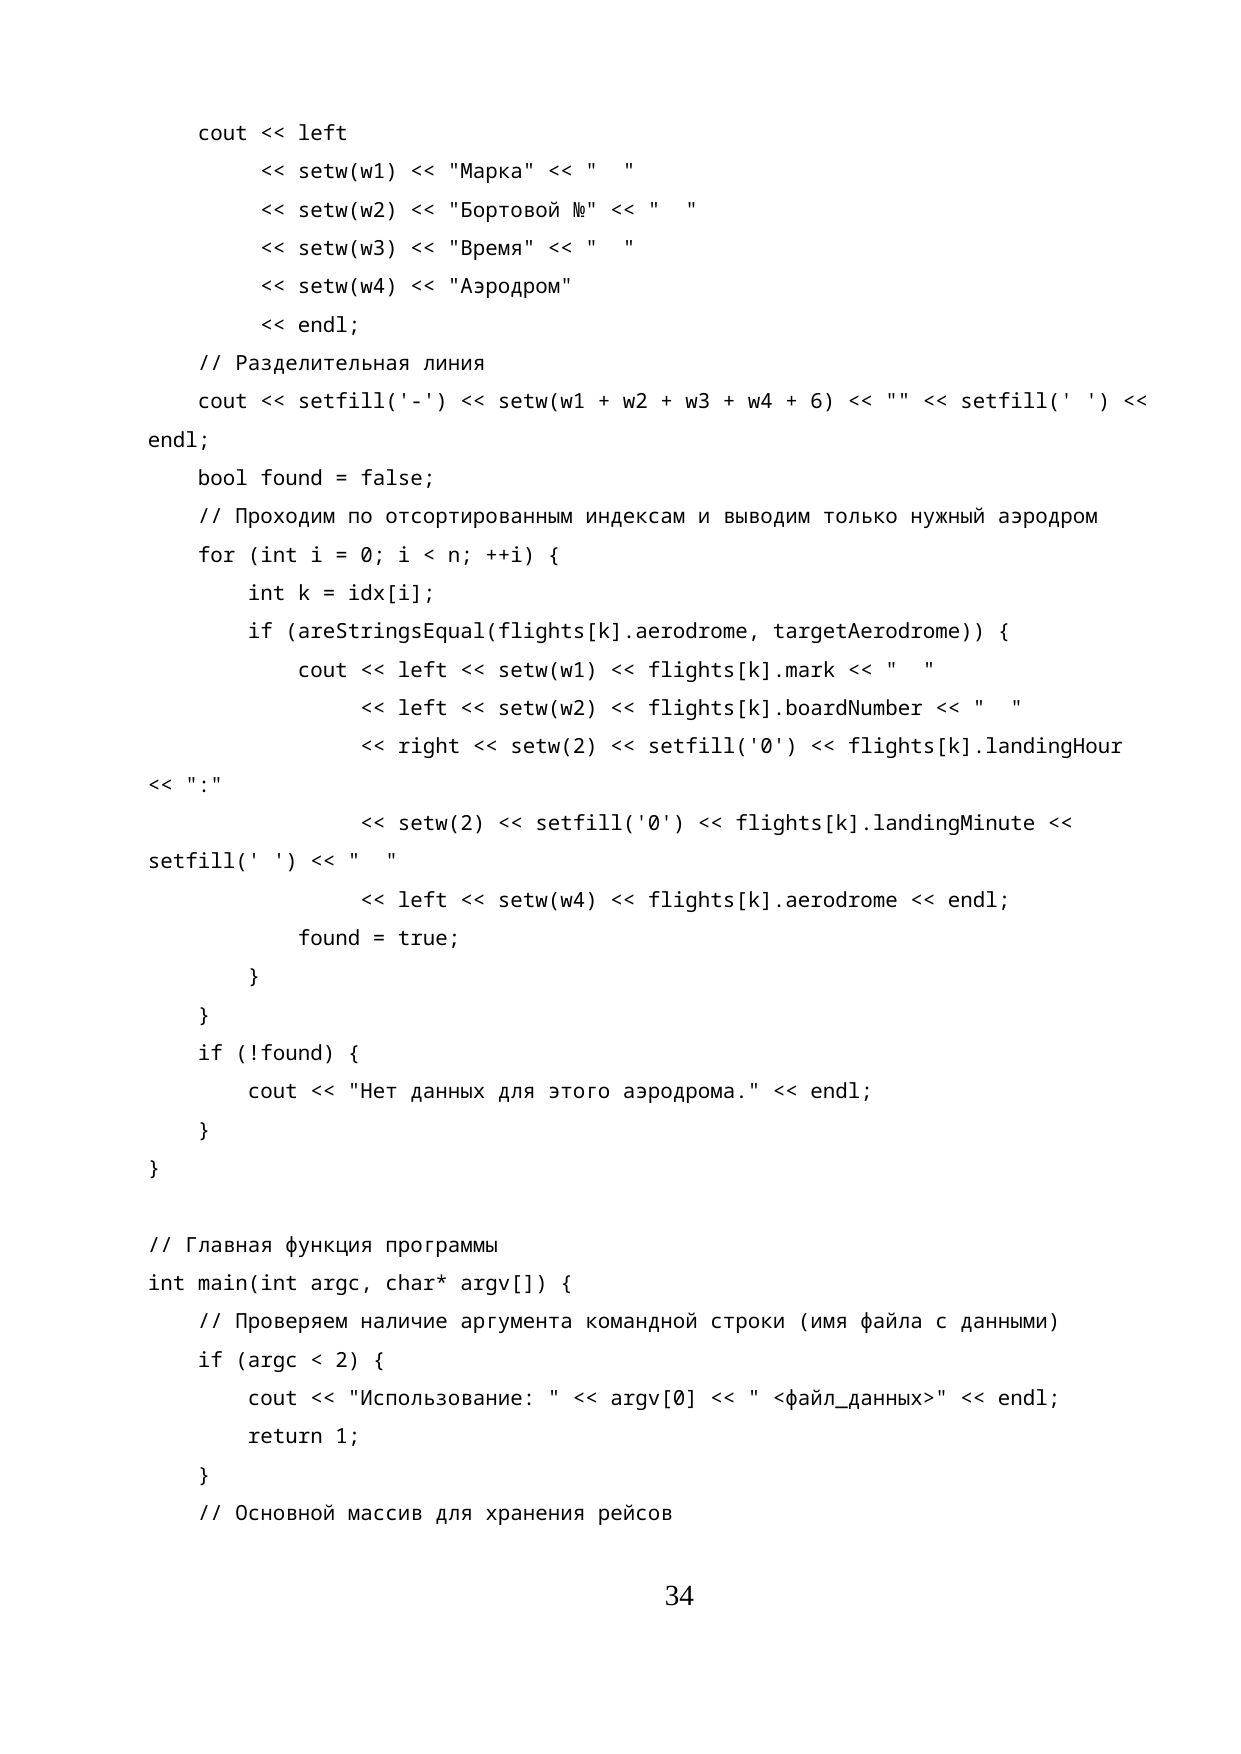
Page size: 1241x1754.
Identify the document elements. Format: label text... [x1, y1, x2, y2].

text << left << setw(w4) << flights[k].aerodrome << endl; [148, 885, 1152, 913]
text found = true; [148, 923, 1152, 952]
text int k = idx[i]; [148, 578, 1152, 607]
text // Проходим по отсортированным индексам и выводим только нужный аэродром [148, 501, 1152, 530]
text cout << setfill('-') << setw(w1 + w2 + w3 + w4 + 6) << "" << setfill(' ') << endl; [148, 386, 1152, 453]
text cout << left [148, 118, 1152, 147]
text } [148, 1153, 1152, 1182]
text return 1; [148, 1421, 1152, 1450]
text if (!found) { [148, 1038, 1152, 1067]
text } [148, 961, 1152, 990]
text int main(int argc, char* argv[]) { [148, 1268, 1152, 1297]
text bool found = false; [148, 463, 1152, 492]
text << right << setw(2) << setfill('0') << flights[k].landingHour << ":" [148, 731, 1152, 798]
text << setw(w4) << "Аэродром" [148, 271, 1152, 300]
text cout << "Использование: " << argv[0] << " <файл_данных>" << endl; [148, 1383, 1152, 1412]
text << left << setw(w2) << flights[k].boardNumber << " " [148, 693, 1152, 722]
text << setw(w2) << "Бортовой №" << " " [148, 195, 1152, 223]
text << setw(w3) << "Время" << " " [148, 233, 1152, 262]
text // Основной массив для хранения рейсов [148, 1498, 1152, 1527]
text // Главная функция программы [148, 1230, 1152, 1258]
text << setw(2) << setfill('0') << flights[k].landingMinute << setfill(' ') << " " [148, 808, 1152, 875]
text } [148, 1000, 1152, 1028]
text << setw(w1) << "Марка" << " " [148, 156, 1152, 185]
text } [148, 1115, 1152, 1143]
text << endl; [148, 310, 1152, 338]
text if (argc < 2) { [148, 1345, 1152, 1373]
text // Проверяем наличие аргумента командной строки (имя файла с данными) [148, 1306, 1152, 1335]
text if (areStringsEqual(flights[k].aerodrome, targetAerodrome)) { [148, 616, 1152, 645]
text cout << left << setw(w1) << flights[k].mark << " " [148, 655, 1152, 683]
text // Разделительная линия [148, 348, 1152, 377]
text for (int i = 0; i < n; ++i) { [148, 540, 1152, 568]
text cout << "Нет данных для этого аэродрома." << endl; [148, 1076, 1152, 1105]
text } [148, 1460, 1152, 1488]
